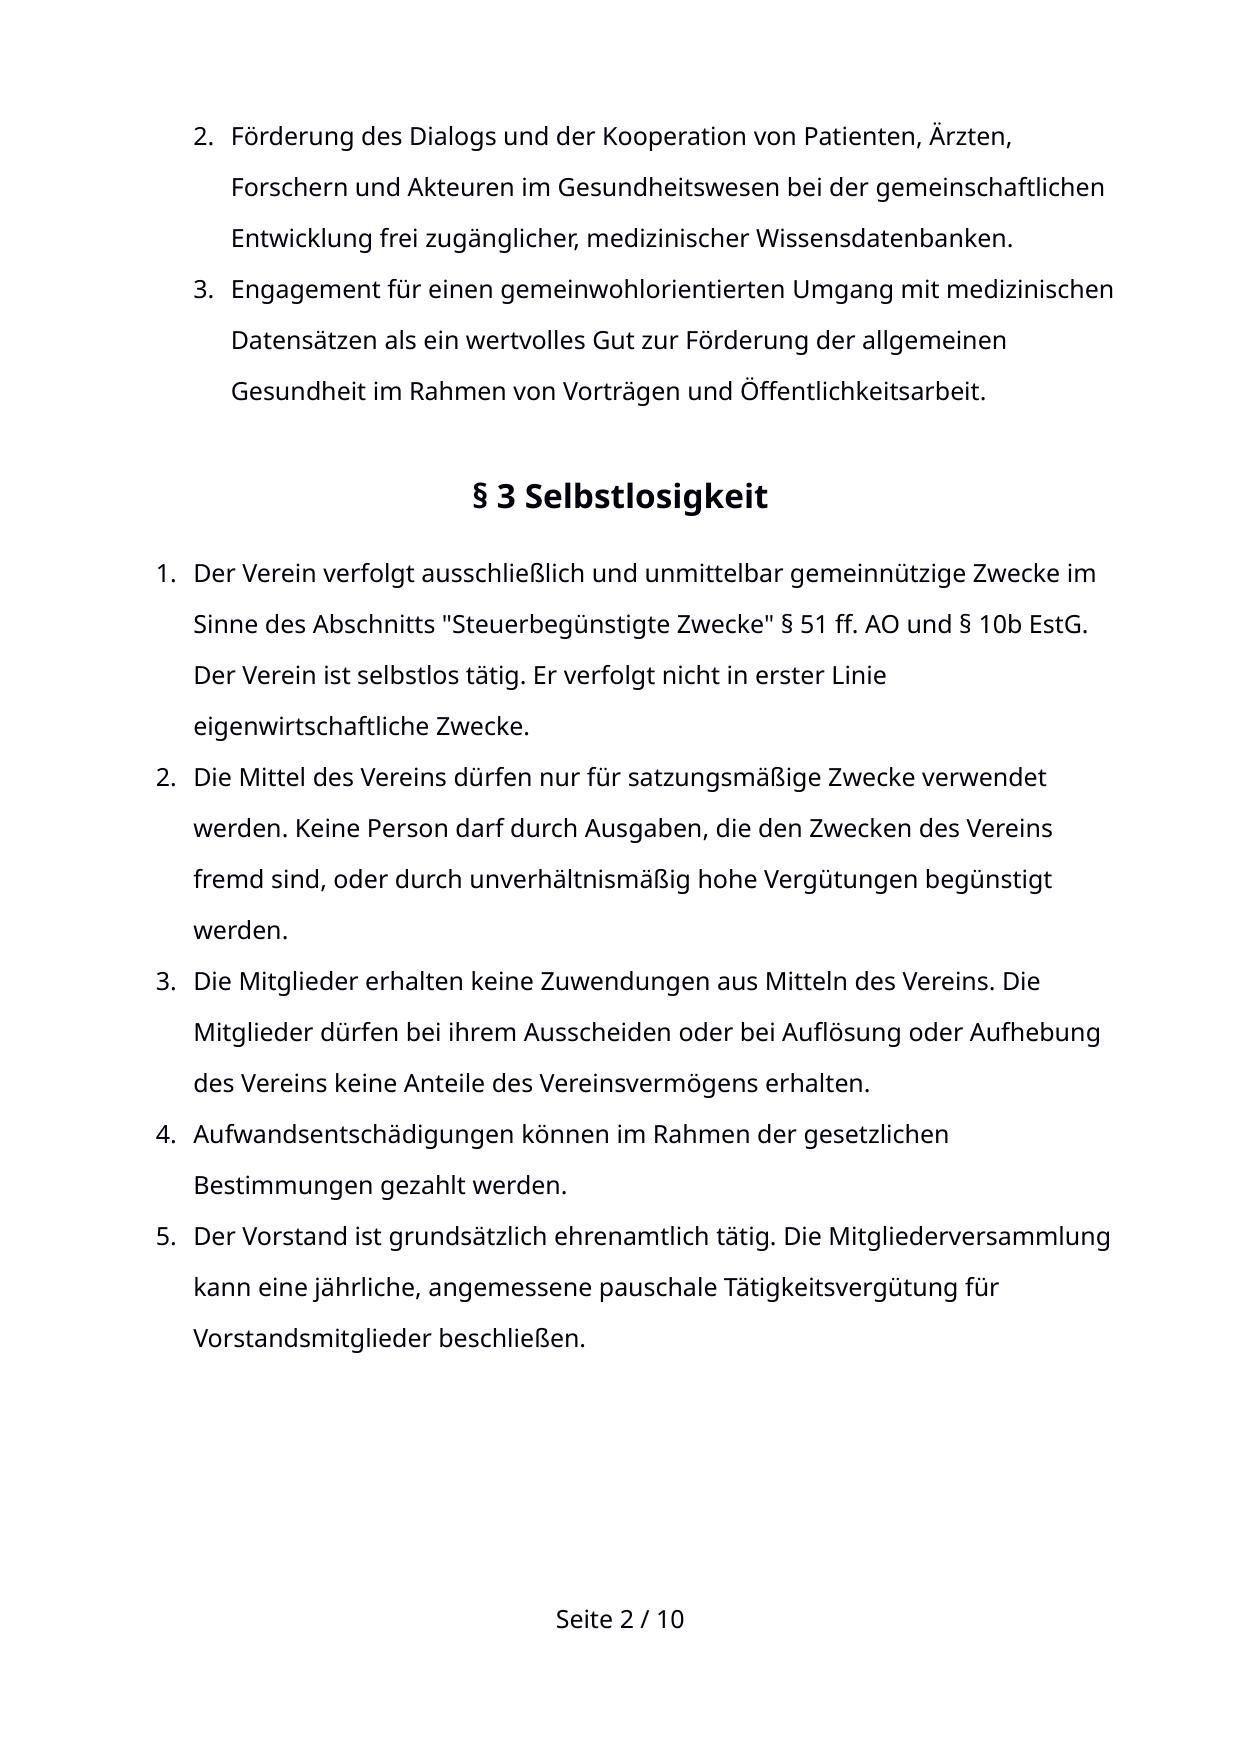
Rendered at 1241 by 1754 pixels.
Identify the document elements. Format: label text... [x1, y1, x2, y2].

list Engagement für einen gemeinwohlorientierten Umgang mit medizinischen Datensätzen als ein wertvolles Gut zur Förderung der allgemeinen Gesundheit im Rahmen von Vorträgen und Öffentlichkeitsarbeit. [193, 271, 1122, 407]
list Die Mitglieder erhalten keine Zuwendungen aus Mitteln des Vereins. Die Mitglieder dürfen bei ihrem Ausscheiden oder bei Auflösung oder Aufhebung des Vereins keine Anteile des Vereinsvermögens erhalten. [156, 964, 1122, 1100]
list Aufwandsentschädigungen können im Rahmen der gesetzlichen Bestimmungen gezahlt werden. [156, 1117, 1122, 1202]
list Der Verein verfolgt ausschließlich und unmittelbar gemeinnützige Zwecke im Sinne des Abschnitts "Steuerbegünstigte Zwecke" § 51 ff. AO und § 10b EstG. Der Verein ist selbstlos tätig. Er verfolgt nicht in erster Linie eigenwirtschaftliche Zwecke. [156, 556, 1122, 743]
subtitle § 3 Selbstlosigkeit [118, 472, 1122, 518]
list Der Vorstand ist grundsätzlich ehrenamtlich tätig. Die Mitgliederversammlung kann eine jährliche, angemessene pauschale Tätigkeitsvergütung für Vorstandsmitglieder beschließen. [156, 1219, 1122, 1355]
list Förderung des Dialogs und der Kooperation von Patienten, Ärzten, Forschern und Akteuren im Gesundheitswesen bei der gemeinschaftlichen Entwicklung frei zugänglicher, medizinischer Wissensdatenbanken. [193, 118, 1122, 254]
list Die Mittel des Vereins dürfen nur für satzungsmäßige Zwecke verwendet werden. Keine Person darf durch Ausgaben, die den Zwecken des Vereins fremd sind, oder durch unverhältnismäßig hohe Vergütungen begünstigt werden. [156, 760, 1122, 947]
